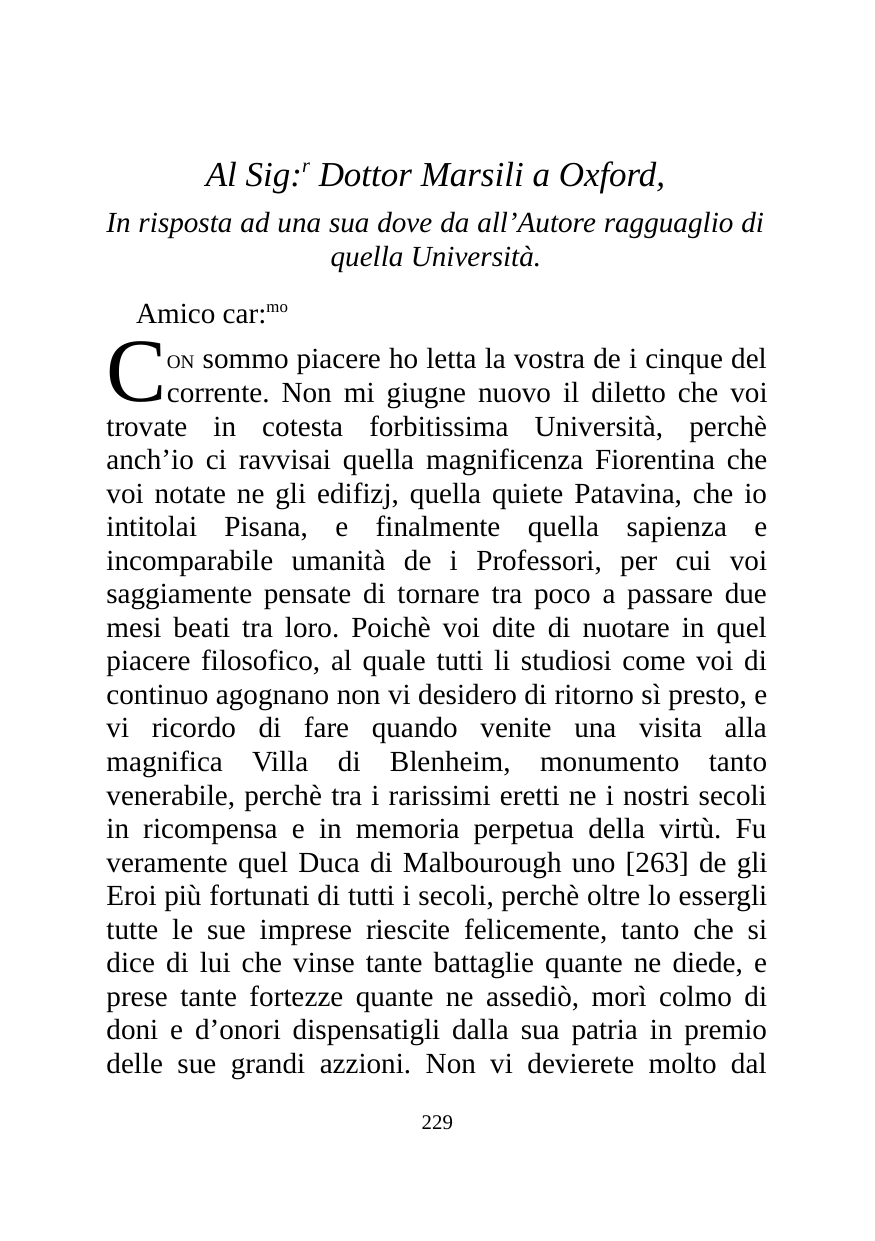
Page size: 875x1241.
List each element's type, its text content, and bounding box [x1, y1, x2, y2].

subtitle In risposta ad una sua dove da all’Autore ragguaglio di quella Università. [106, 206, 768, 273]
subtitle Al Sig:r Dottor Marsili a Oxford, [106, 153, 768, 194]
text Con sommo piacere ho letta la vostra de i cinque del corrente. Non mi giugne nuovo il diletto che voi trovate in cotesta forbitissima Università, perchè anch’io ci ravvisai quella magnificenza Fiorentina che voi notate ne gli edifizj, quella quiete Patavina, che io intitolai Pisana, e finalmente quella sapienza e incomparabile umanità de i Professori, per cui voi saggiamente pensate di tornare tra poco a passare due mesi beati tra loro. Poichè voi dite di nuotare in quel piacere filosofico, al quale tutti li studiosi come voi di continuo agognano non vi desidero di ritorno sì presto, e vi ricordo di fare quando venite una visita alla magnifica Villa di Blenheim, monumento tanto venerabile, perchè tra i rarissimi eretti ne i nostri secoli in ricompensa e in memoria perpetua della virtù. Fu veramente quel Duca di Malbourough uno [263] de gli Eroi più fortunati di tutti i secoli, perchè oltre lo essergli tutte le sue imprese riescite felicemente, tanto che si dice di lui che vinse tante battaglie quante ne diede, e prese tante fortezze quante ne assediò, morì colmo di doni e d’onori dispensatigli dalla sua patria in premio delle sue grandi azzioni. Non vi devierete molto dal [106, 342, 768, 1079]
text Amico car:mo [136, 296, 768, 330]
